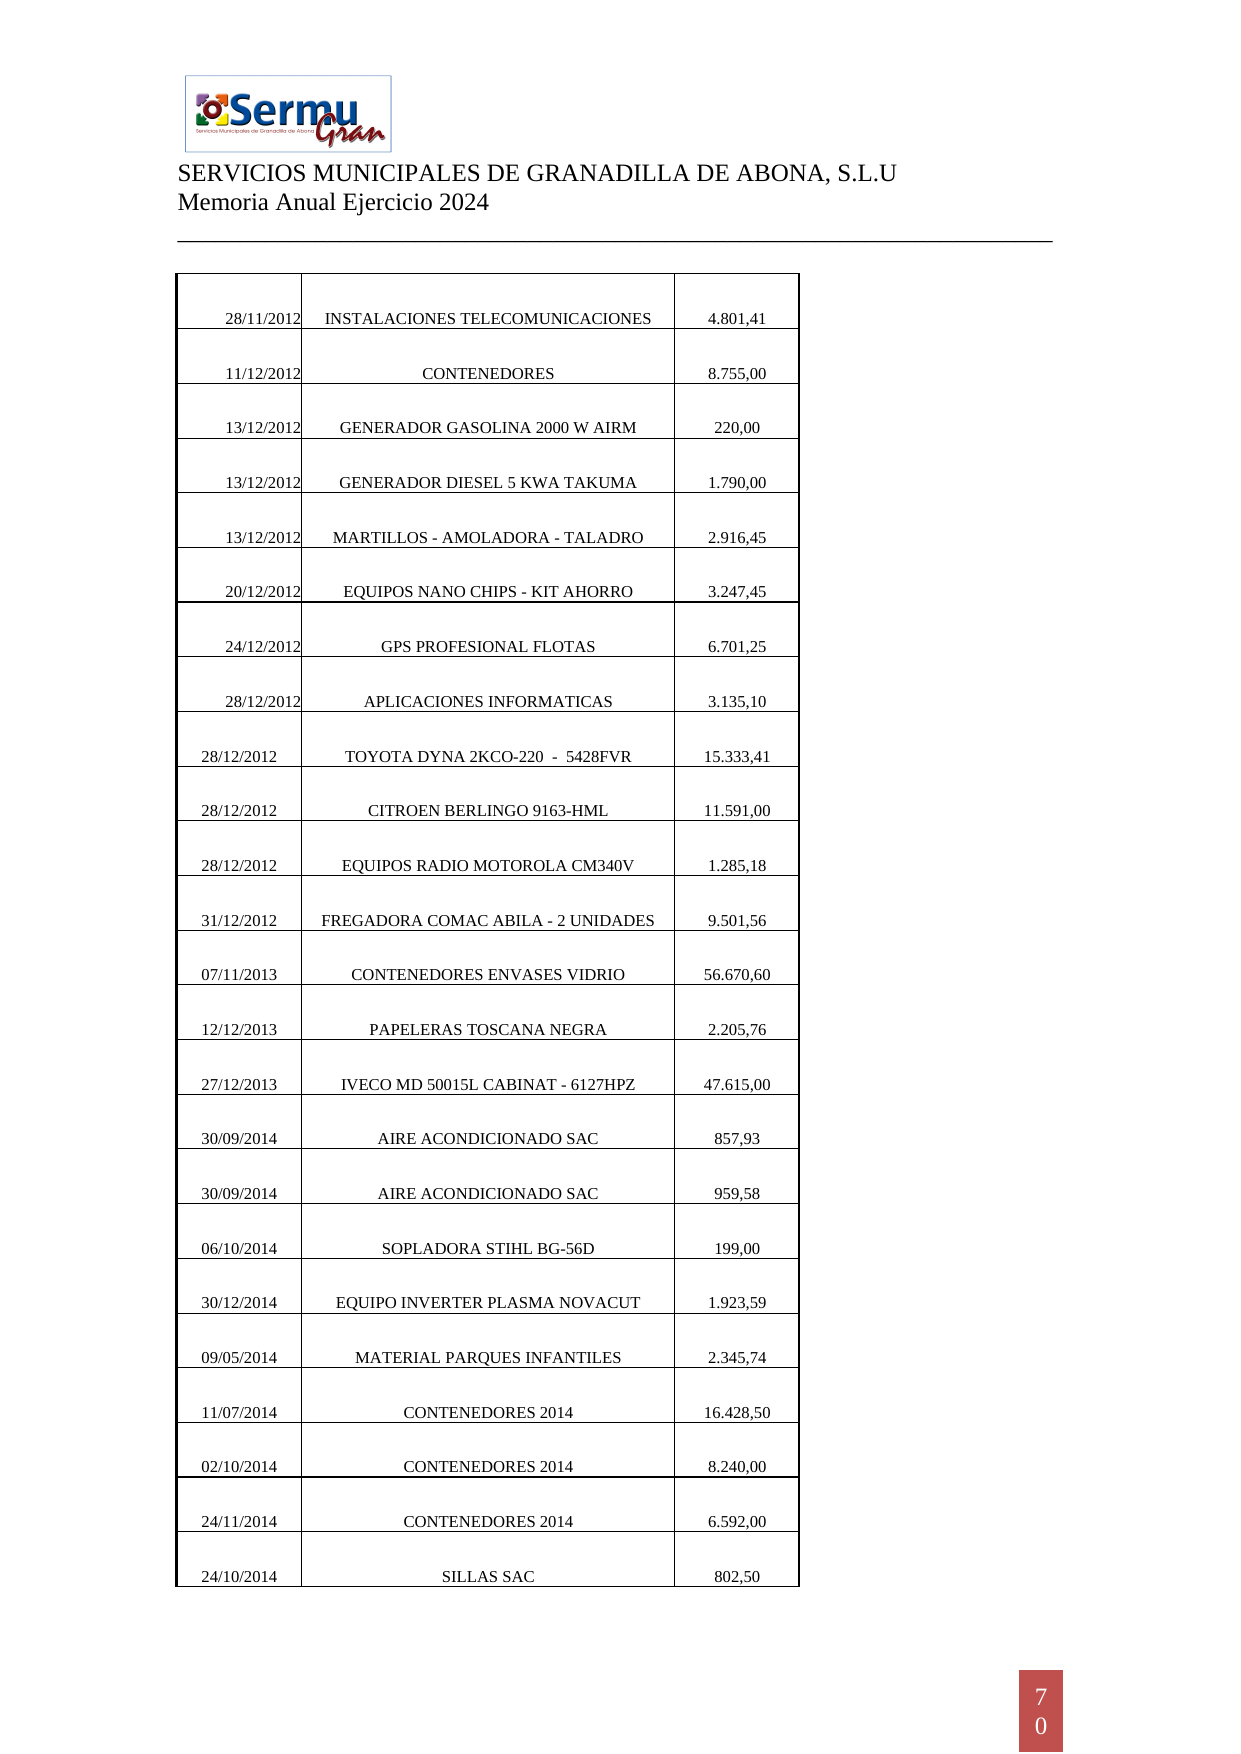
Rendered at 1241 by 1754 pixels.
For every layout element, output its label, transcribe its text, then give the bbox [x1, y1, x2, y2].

table_cell 857,93 [675, 1095, 798, 1148]
table_cell GENERADOR GASOLINA 2000 W AIRM [302, 384, 674, 437]
table_cell MARTILLOS - AMOLADORA - TALADRO [302, 493, 674, 547]
table_cell EQUIPO INVERTER PLASMA NOVACUT [302, 1259, 674, 1312]
table_cell GPS PROFESIONAL FLOTAS [302, 603, 674, 656]
table_cell 06/10/2014 [178, 1204, 301, 1258]
table_cell 27/12/2013 [178, 1040, 301, 1094]
table_cell 30/12/2014 [178, 1259, 301, 1312]
table_cell IVECO MD 50015L CABINAT - 6127HPZ [302, 1040, 674, 1094]
table_cell TOYOTA DYNA 2KCO-220 - 5428FVR [302, 712, 674, 766]
table_cell 28/12/2012 [178, 712, 301, 766]
table_cell CONTENEDORES 2014 [302, 1423, 674, 1476]
table_cell 13/12/2012 [178, 439, 301, 492]
table_cell 28/12/2012 [178, 767, 301, 820]
table_cell 3.247,45 [675, 548, 798, 601]
table_cell 11/12/2012 [178, 329, 301, 383]
table_cell 20/12/2012 [178, 548, 301, 601]
table_cell 220,00 [675, 384, 798, 437]
table_cell 2.345,74 [675, 1314, 798, 1367]
table_cell 15.333,41 [675, 712, 798, 766]
table_cell 9.501,56 [675, 876, 798, 929]
table_cell 1.285,18 [675, 821, 798, 875]
table_cell 4.801,41 [675, 274, 798, 328]
table_cell 2.916,45 [675, 493, 798, 547]
table_cell 2.205,76 [675, 985, 798, 1039]
table_cell 16.428,50 [675, 1368, 798, 1422]
table_cell 07/11/2013 [178, 931, 301, 984]
table_cell CONTENEDORES 2014 [302, 1368, 674, 1422]
table_cell CITROEN BERLINGO 9163-HML [302, 767, 674, 820]
table_cell 31/12/2012 [178, 876, 301, 929]
picture [177, 70, 399, 159]
table_cell 199,00 [675, 1204, 798, 1258]
table_cell 8.755,00 [675, 329, 798, 383]
table_cell 8.240,00 [675, 1423, 798, 1476]
table_cell 24/12/2012 [178, 603, 301, 656]
table_cell 24/10/2014 [178, 1532, 301, 1586]
table_cell 28/12/2012 [178, 821, 301, 875]
table_cell 28/11/2012 [178, 274, 301, 328]
table_cell EQUIPOS RADIO MOTOROLA CM340V [302, 821, 674, 875]
table_cell CONTENEDORES [302, 329, 674, 383]
table_cell 1.923,59 [675, 1259, 798, 1312]
table_cell INSTALACIONES TELECOMUNICACIONES [302, 274, 674, 328]
table_cell 30/09/2014 [178, 1095, 301, 1148]
table_cell 802,50 [675, 1532, 798, 1586]
table_cell 28/12/2012 [178, 657, 301, 711]
table_cell 12/12/2013 [178, 985, 301, 1039]
table_cell AIRE ACONDICIONADO SAC [302, 1149, 674, 1203]
table_cell 30/09/2014 [178, 1149, 301, 1203]
table_cell CONTENEDORES 2014 [302, 1478, 674, 1531]
table_cell 13/12/2012 [178, 493, 301, 547]
table_cell 09/05/2014 [178, 1314, 301, 1367]
table_cell 24/11/2014 [178, 1478, 301, 1531]
table_cell SILLAS SAC [302, 1532, 674, 1586]
table_cell 56.670,60 [675, 931, 798, 984]
table_cell GENERADOR DIESEL 5 KWA TAKUMA [302, 439, 674, 492]
table_cell 11.591,00 [675, 767, 798, 820]
table_cell MATERIAL PARQUES INFANTILES [302, 1314, 674, 1367]
table_cell 6.592,00 [675, 1478, 798, 1531]
table_cell EQUIPOS NANO CHIPS - KIT AHORRO [302, 548, 674, 601]
table_cell 11/07/2014 [178, 1368, 301, 1422]
table_cell 3.135,10 [675, 657, 798, 711]
table_cell PAPELERAS TOSCANA NEGRA [302, 985, 674, 1039]
table_cell SOPLADORA STIHL BG-56D [302, 1204, 674, 1258]
table_cell CONTENEDORES ENVASES VIDRIO [302, 931, 674, 984]
table_cell 47.615,00 [675, 1040, 798, 1094]
table_cell 6.701,25 [675, 603, 798, 656]
table_cell 02/10/2014 [178, 1423, 301, 1476]
table_cell APLICACIONES INFORMATICAS [302, 657, 674, 711]
table_cell FREGADORA COMAC ABILA - 2 UNIDADES [302, 876, 674, 929]
table_cell 959,58 [675, 1149, 798, 1203]
table_cell 13/12/2012 [178, 384, 301, 437]
table_cell 1.790,00 [675, 439, 798, 492]
table_cell AIRE ACONDICIONADO SAC [302, 1095, 674, 1148]
